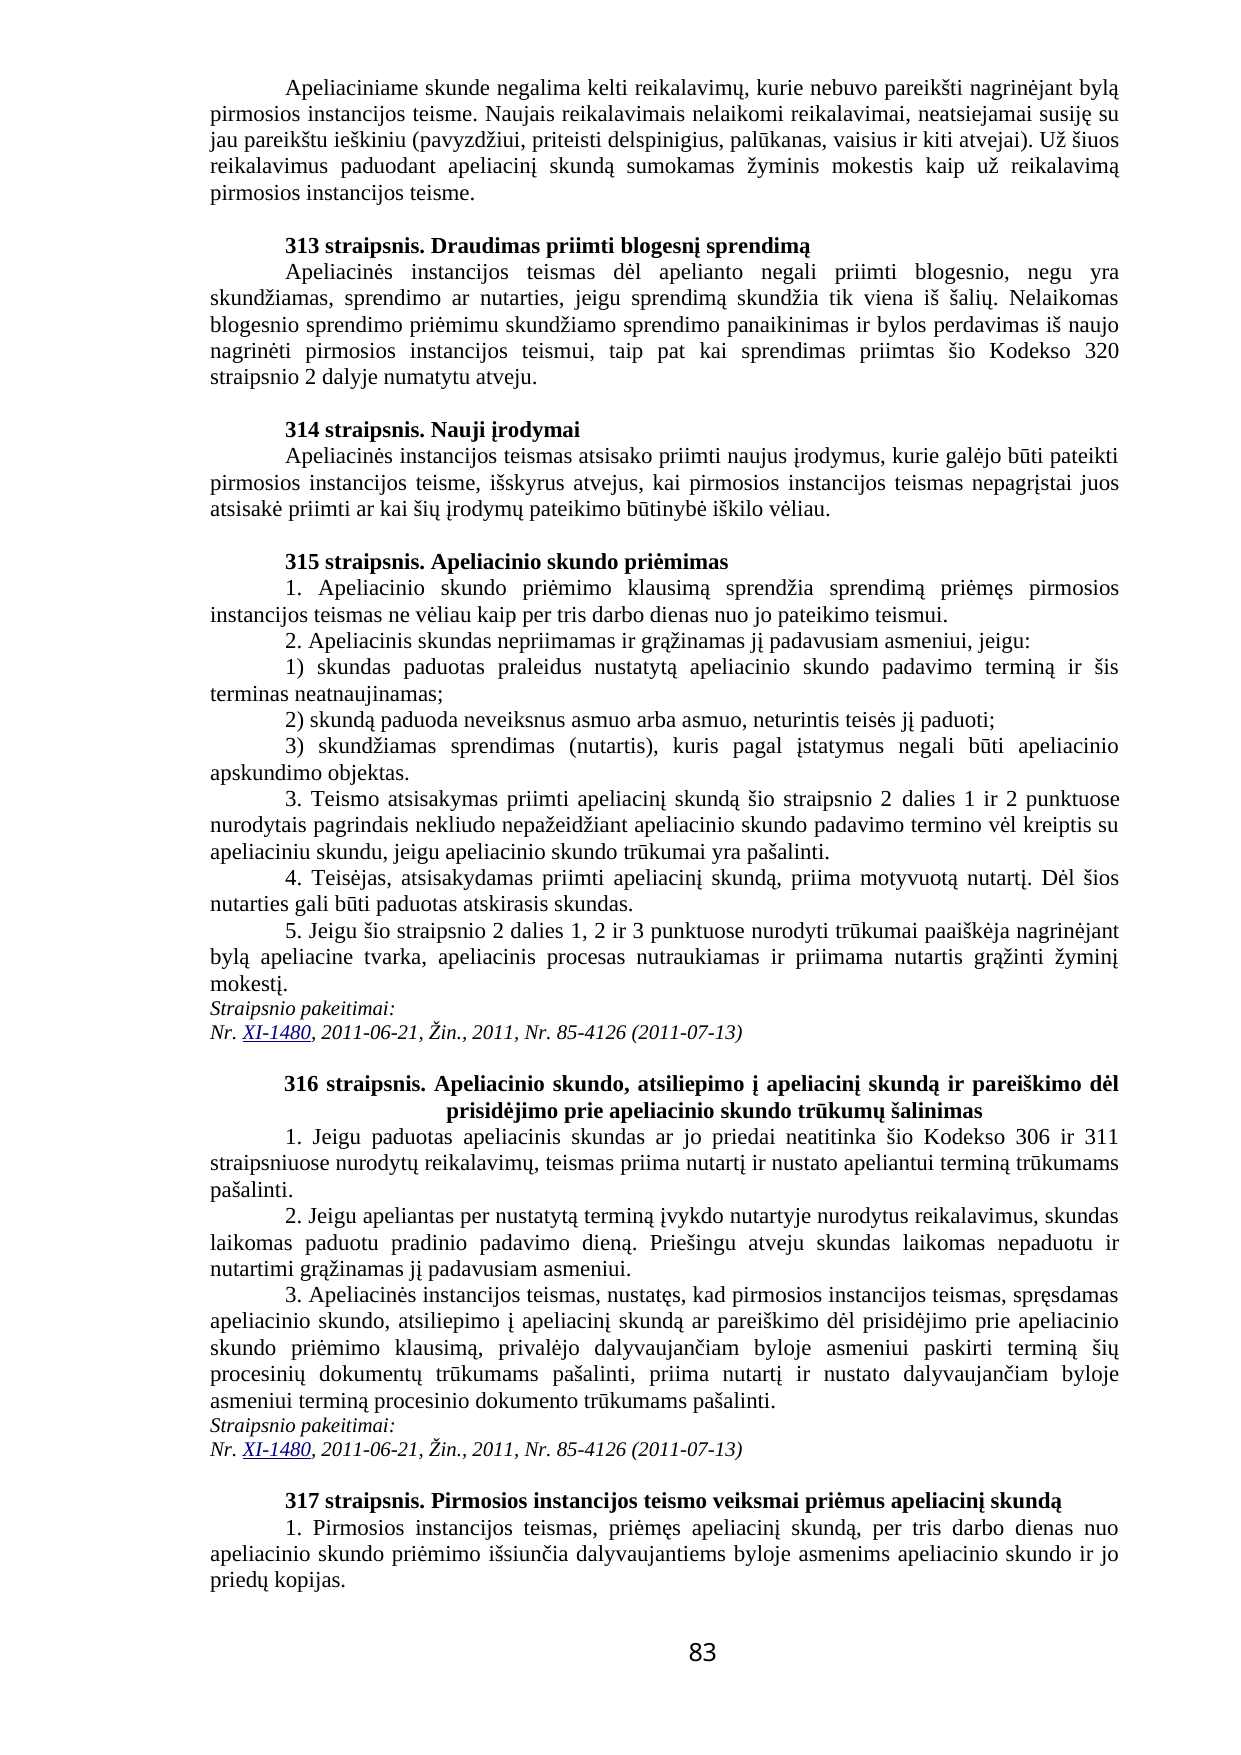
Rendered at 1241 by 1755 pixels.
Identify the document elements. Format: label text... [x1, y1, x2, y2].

text 4. Teisėjas, atsisakydamas priimti apeliacinį skundą, priima motyvuotą nutartį. Dėl šios nutarties gali būti paduotas atskirasis skundas. [210, 864, 1120, 917]
text 316 straipsnis. Apeliacinio skundo, atsiliepimo į apeliacinį skundą ir pareiškimo dėl prisidėjimo prie apeliacinio skundo trūkumų šalinimas [284, 1070, 1120, 1123]
text 3. Apeliacinės instancijos teismas, nustatęs, kad pirmosios instancijos teismas, spręsdamas apeliacinio skundo, atsiliepimo į apeliacinį skundą ar pareiškimo dėl prisidėjimo prie apeliacinio skundo priėmimo klausimą, privalėjo dalyvaujančiam byloje asmeniui paskirti terminą šių procesinių dokumentų trūkumams pašalinti, priima nutartį ir nustato dalyvaujančiam byloje asmeniui terminą procesinio dokumento trūkumams pašalinti. [210, 1281, 1120, 1413]
text 3. Teismo atsisakymas priimti apeliacinį skundą šio straipsnio 2 dalies 1 ir 2 punktuose nurodytais pagrindais nekliudo nepažeidžiant apeliacinio skundo padavimo termino vėl kreiptis su apeliaciniu skundu, jeigu apeliacinio skundo trūkumai yra pašalinti. [210, 785, 1120, 864]
text Nr. XI-1480, 2011-06-21, Žin., 2011, Nr. 85-4126 (2011-07-13) [210, 1437, 1120, 1461]
text 313 straipsnis. Draudimas priimti blogesnį sprendimą [210, 232, 1120, 258]
text Apeliacinės instancijos teismas atsisako priimti naujus įrodymus, kurie galėjo būti pateikti pirmosios instancijos teisme, išskyrus atvejus, kai pirmosios instancijos teismas nepagrįstai juos atsisakė priimti ar kai šių įrodymų pateikimo būtinybė iškilo vėliau. [210, 442, 1120, 522]
text 2) skundą paduoda neveiksnus asmuo arba asmuo, neturintis teisės jį paduoti; [210, 706, 1120, 732]
text Nr. XI-1480, 2011-06-21, Žin., 2011, Nr. 85-4126 (2011-07-13) [210, 1020, 1120, 1044]
text 1) skundas paduotas praleidus nustatytą apeliacinio skundo padavimo terminą ir šis terminas neatnaujinamas; [210, 653, 1120, 706]
text 5. Jeigu šio straipsnio 2 dalies 1, 2 ir 3 punktuose nurodyti trūkumai paaiškėja nagrinėjant bylą apeliacine tvarka, apeliacinis procesas nutraukiamas ir priimama nutartis grąžinti žyminį mokestį. [210, 917, 1120, 996]
text Apeliaciniame skunde negalima kelti reikalavimų, kurie nebuvo pareikšti nagrinėjant bylą pirmosios instancijos teisme. Naujais reikalavimais nelaikomi reikalavimai, neatsiejamai susiję su jau pareikštu ieškiniu (pavyzdžiui, priteisti delspinigius, palūkanas, vaisius ir kiti atvejai). Už šiuos reikalavimus paduodant apeliacinį skundą sumokamas žyminis mokestis kaip už reikalavimą pirmosios instancijos teisme. [210, 73, 1120, 205]
text 2. Jeigu apeliantas per nustatytą terminą įvykdo nutartyje nurodytus reikalavimus, skundas laikomas paduotu pradinio padavimo dieną. Priešingu atveju skundas laikomas nepaduotu ir nutartimi grąžinamas jį padavusiam asmeniui. [210, 1202, 1120, 1281]
text Straipsnio pakeitimai: [210, 1413, 1120, 1437]
text 1. Pirmosios instancijos teismas, priėmęs apeliacinį skundą, per tris darbo dienas nuo apeliacinio skundo priėmimo išsiunčia dalyvaujantiems byloje asmenims apeliacinio skundo ir jo priedų kopijas. [210, 1514, 1120, 1593]
text 314 straipsnis. Nauji įrodymai [210, 416, 1120, 442]
text Apeliacinės instancijos teismas dėl apelianto negali priimti blogesnio, negu yra skundžiamas, sprendimo ar nutarties, jeigu sprendimą skundžia tik viena iš šalių. Nelaikomas blogesnio sprendimo priėmimu skundžiamo sprendimo panaikinimas ir bylos perdavimas iš naujo nagrinėti pirmosios instancijos teismui, taip pat kai sprendimas priimtas šio Kodekso 320 straipsnio 2 dalyje numatytu atveju. [210, 258, 1120, 390]
text 3) skundžiamas sprendimas (nutartis), kuris pagal įstatymus negali būti apeliacinio apskundimo objektas. [210, 732, 1120, 785]
text 2. Apeliacinis skundas nepriimamas ir grąžinamas jį padavusiam asmeniui, jeigu: [210, 627, 1120, 653]
text 317 straipsnis. Pirmosios instancijos teismo veiksmai priėmus apeliacinį skundą [285, 1487, 1120, 1514]
text 1. Jeigu paduotas apeliacinis skundas ar jo priedai neatitinka šio Kodekso 306 ir 311 straipsniuose nurodytų reikalavimų, teismas priima nutartį ir nustato apeliantui terminą trūkumams pašalinti. [210, 1123, 1120, 1202]
text Straipsnio pakeitimai: [210, 996, 1120, 1020]
text 315 straipsnis. Apeliacinio skundo priėmimas [210, 548, 1120, 574]
text 1. Apeliacinio skundo priėmimo klausimą sprendžia sprendimą priėmęs pirmosios instancijos teismas ne vėliau kaip per tris darbo dienas nuo jo pateikimo teismui. [210, 574, 1120, 627]
